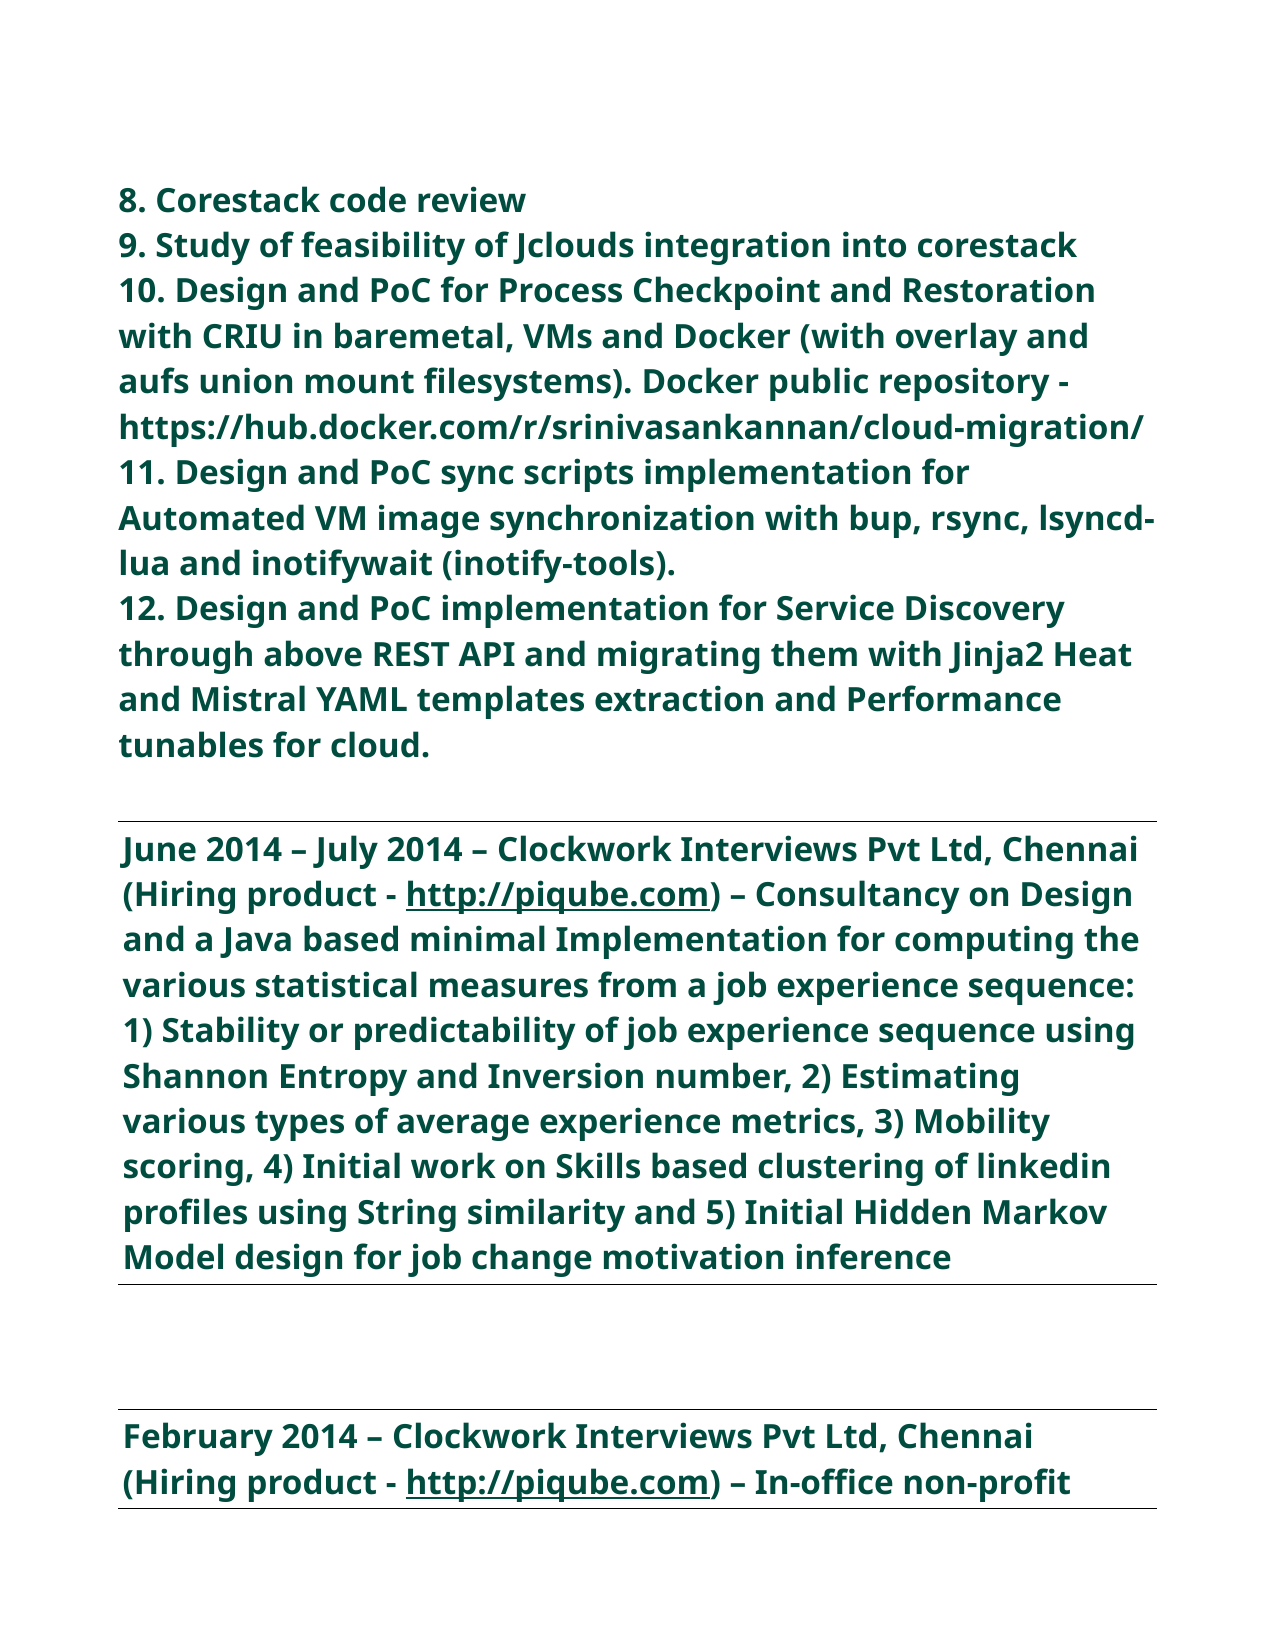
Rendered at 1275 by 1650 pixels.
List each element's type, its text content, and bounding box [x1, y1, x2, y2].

text 9. Study of feasibility of Jclouds integration into corestack [118, 222, 1157, 267]
text 10. Design and PoC for Process Checkpoint and Restoration with CRIU in baremetal, VMs and Docker (with overlay and aufs union mount filesystems). Docker public repository - https://hub.docker.com/r/srinivasankannan/cloud-migration/ [118, 267, 1157, 449]
text 11. Design and PoC sync scripts implementation for Automated VM image synchronization with bup, rsync, lsyncd-lua and inotifywait (inotify-tools). [118, 449, 1157, 585]
text 8. Corestack code review [118, 176, 1157, 222]
text 12. Design and PoC implementation for Service Discovery through above REST API and migrating them with Jinja2 Heat and Mistral YAML templates extraction and Performance tunables for cloud. [118, 585, 1157, 767]
text June 2014 – July 2014 – Clockwork Interviews Pvt Ltd, Chennai (Hiring product - http://piqube.com) – Consultancy on Design and a Java based minimal Implementation for computing the various statistical measures from a job experience sequence: 1) Stability or predictability of job experience sequence using Shannon Entropy and Inversion number, 2) Estimating various types of average experience metrics, 3) Mobility scoring, 4) Initial work on Skills based clustering of linkedin profiles using String similarity and 5) Initial Hidden Markov Model design for job change motivation inference [118, 822, 1157, 1284]
text February 2014 – Clockwork Interviews Pvt Ltd, Chennai (Hiring product - http://piqube.com) – In-office non-profit [118, 1410, 1157, 1508]
